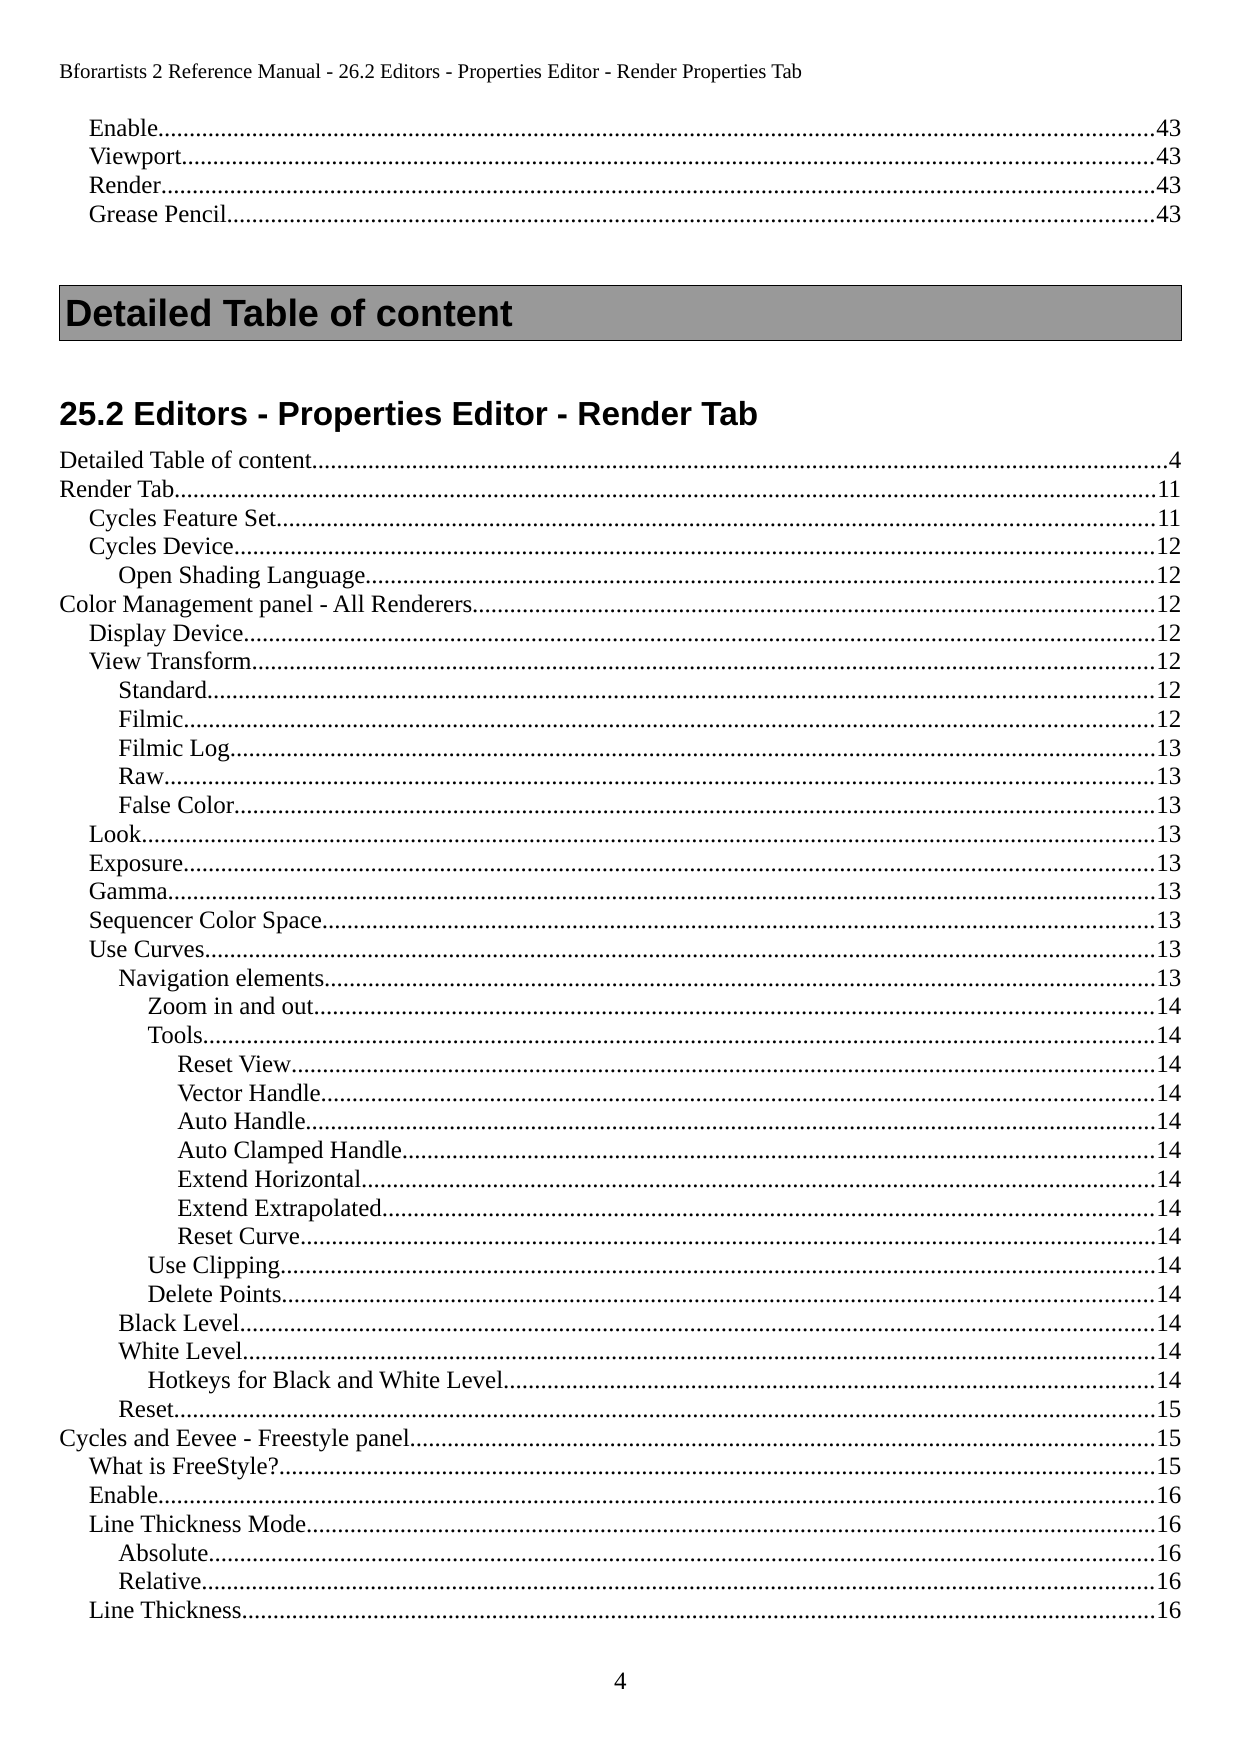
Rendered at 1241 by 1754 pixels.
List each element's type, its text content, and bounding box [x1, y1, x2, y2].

text Use Curves 13 [88, 934, 1181, 963]
text Raw 13 [118, 761, 1181, 790]
table_header Detailed Table of content [60, 286, 1181, 340]
text Cycles Device 12 [88, 531, 1181, 560]
text Gamma 13 [88, 876, 1181, 905]
text View Transform 12 [88, 646, 1181, 675]
text Auto Handle 14 [177, 1106, 1181, 1135]
text Delete Points 14 [147, 1279, 1181, 1308]
text Exposure 13 [88, 848, 1181, 876]
text Tools 14 [147, 1020, 1181, 1049]
text Extend Extrapolated 14 [177, 1193, 1181, 1221]
text Line Thickness Mode 16 [88, 1509, 1181, 1538]
text White Level 14 [118, 1336, 1181, 1365]
text Reset Curve 14 [177, 1221, 1181, 1250]
text Cycles and Eevee - Freestyle panel 15 [59, 1423, 1181, 1451]
text Standard 12 [118, 675, 1181, 704]
text Look 13 [88, 819, 1181, 848]
text Sequencer Color Space 13 [88, 905, 1181, 934]
text Extend Horizontal 14 [177, 1164, 1181, 1193]
text Filmic Log 13 [118, 733, 1181, 761]
text Navigation elements 13 [118, 963, 1181, 991]
text Enable 16 [88, 1480, 1181, 1509]
text Hotkeys for Black and White Level 14 [147, 1365, 1181, 1394]
text Cycles Feature Set 11 [88, 503, 1181, 531]
subtitle 25.2 Editors - Properties Editor - Render Tab [59, 394, 1181, 433]
text Reset 15 [118, 1394, 1181, 1423]
text Enable 43 [88, 113, 1181, 141]
text False Color 13 [118, 790, 1181, 819]
text What is FreeStyle? 15 [88, 1451, 1181, 1480]
text Grease Pencil 43 [88, 199, 1181, 228]
text Use Clipping 14 [147, 1250, 1181, 1279]
text Detailed Table of content 4 [59, 445, 1181, 474]
text Black Level 14 [118, 1308, 1181, 1336]
text Reset View 14 [177, 1049, 1181, 1078]
text Render Tab 11 [59, 474, 1181, 503]
text Absolute 16 [118, 1538, 1181, 1566]
text Line Thickness 16 [88, 1595, 1181, 1624]
text Color Management panel - All Renderers 12 [59, 589, 1181, 618]
text Render 43 [88, 170, 1181, 199]
text Viewport 43 [88, 141, 1181, 170]
text Relative 16 [118, 1566, 1181, 1595]
text Zoom in and out 14 [147, 991, 1181, 1020]
text Auto Clamped Handle 14 [177, 1135, 1181, 1164]
text Display Device 12 [88, 618, 1181, 646]
text Open Shading Language 12 [118, 560, 1181, 589]
text Vector Handle 14 [177, 1078, 1181, 1106]
text Filmic 12 [118, 704, 1181, 733]
